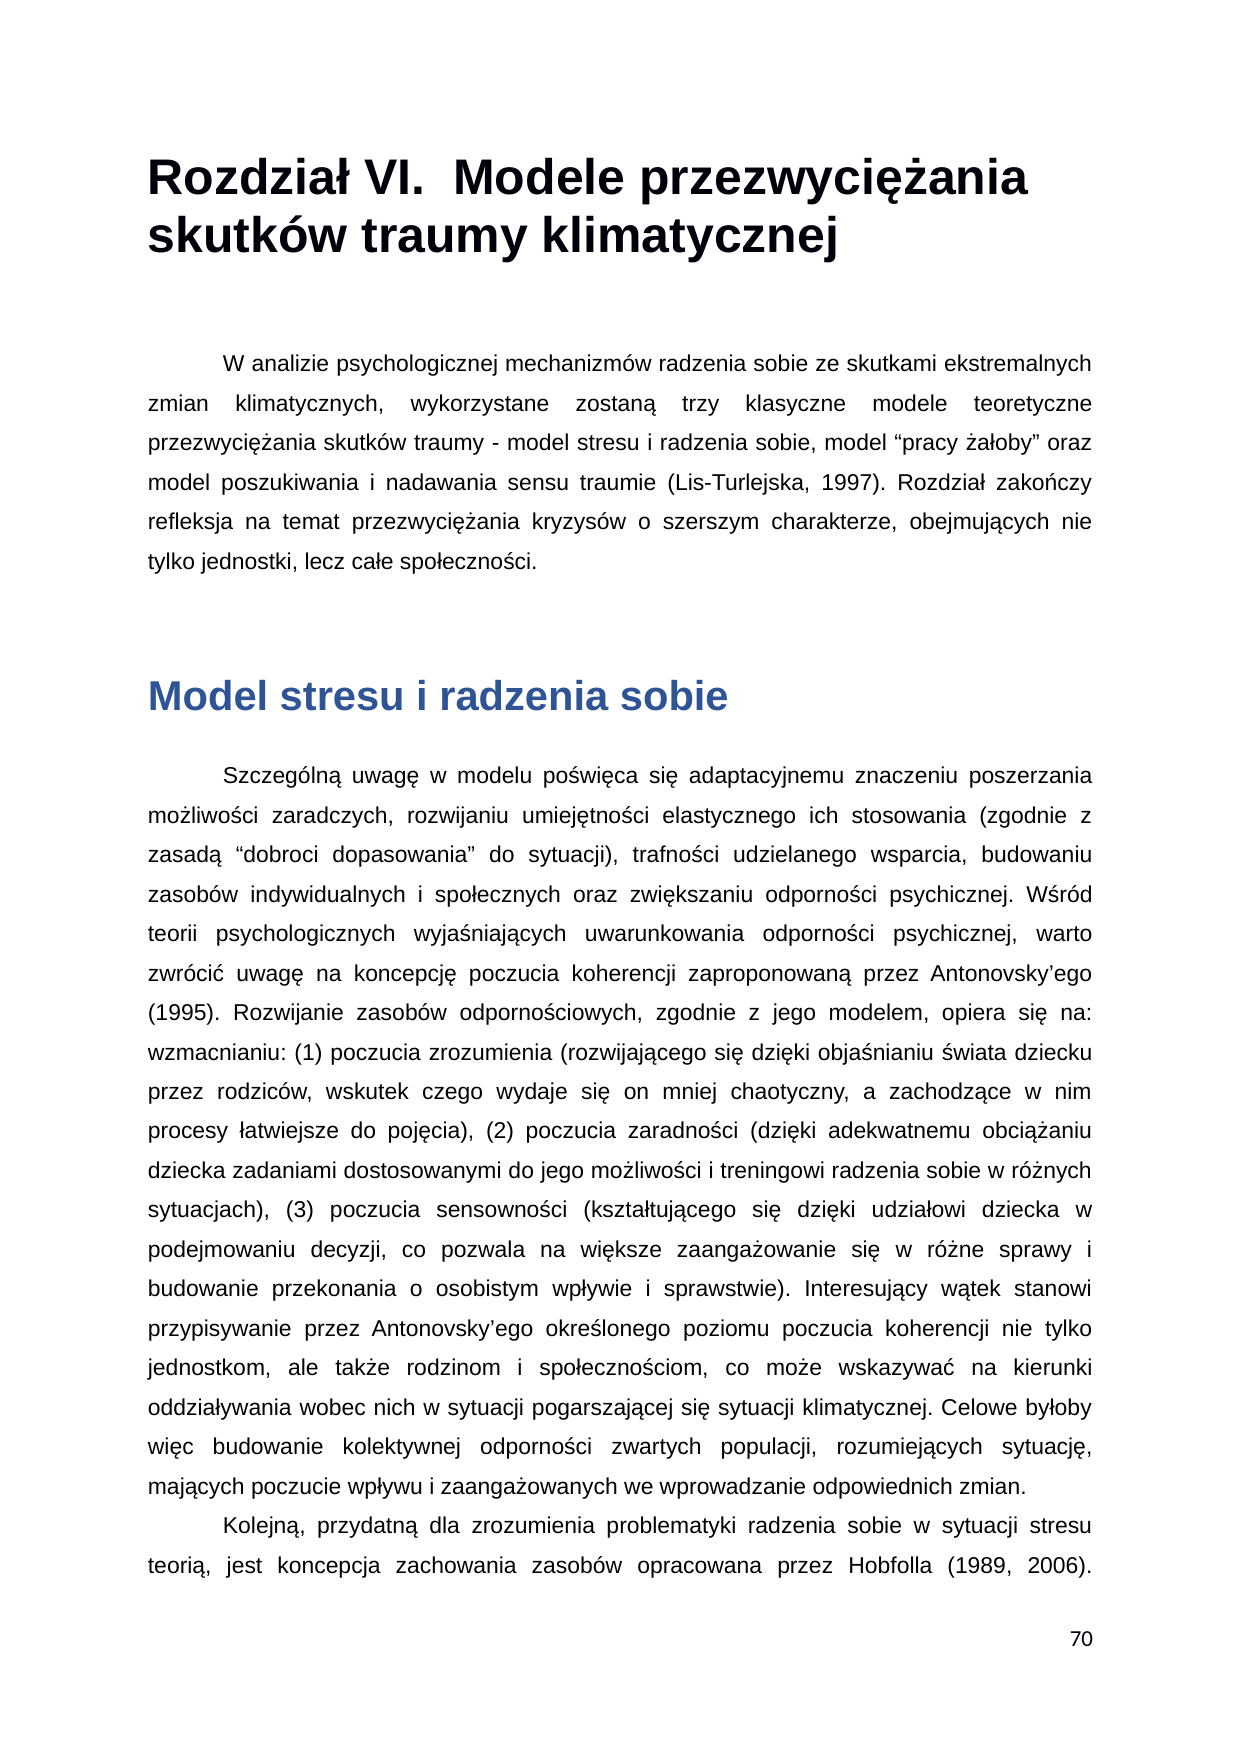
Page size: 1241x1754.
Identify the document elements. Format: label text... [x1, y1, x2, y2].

text Kolejną, przydatną dla zrozumienia problematyki radzenia sobie w sytuacji stresu teorią, jest koncepcja zachowania zasobów opracowana przez Hobfolla (1989, 2006). [148, 1512, 1093, 1578]
text Szczególną uwagę w modelu poświęca się adaptacyjnemu znaczeniu poszerzania możliwości zaradczych, rozwijaniu umiejętności elastycznego ich stosowania (zgodnie z zasadą “dobroci dopasowania” do sytuacji), trafności udzielanego wsparcia, budowaniu zasobów indywidualnych i społecznych oraz zwiększaniu odporności psychicznej. Wśród teorii psychologicznych wyjaśniających uwarunkowania odporności psychicznej, warto zwrócić uwagę na koncepcję poczucia koherencji zaproponowaną przez Antonovsky’ego (1995). Rozwijanie zasobów odpornościowych, zgodnie z jego modelem, opiera się na: wzmacnianiu: (1) poczucia zrozumienia (rozwijającego się dzięki objaśnianiu świata dziecku przez rodziców, wskutek czego wydaje się on mniej chaotyczny, a zachodzące w nim procesy łatwiejsze do pojęcia), (2) poczucia zaradności (dzięki adekwatnemu obciążaniu dziecka zadaniami dostosowanymi do jego możliwości i treningowi radzenia sobie w różnych sytuacjach), (3) poczucia sensowności (kształtującego się dzięki udziałowi dziecka w podejmowaniu decyzji, co pozwala na większe zaangażowanie się w różne sprawy i budowanie przekonania o osobistym wpływie i sprawstwie). Interesujący wątek stanowi przypisywanie przez Antonovsky’ego określonego poziomu poczucia koherencji nie tylko jednostkom, ale także rodzinom i społecznościom, co może wskazywać na kierunki oddziaływania wobec nich w sytuacji pogarszającej się sytuacji klimatycznej. Celowe byłoby więc budowanie kolektywnej odporności zwartych populacji, rozumiejących sytuację, mających poczucie wpływu i zaangażowanych we wprowadzanie odpowiednich zmian. [148, 762, 1093, 1499]
subtitle Model stresu i radzenia sobie [148, 671, 1093, 719]
text W analizie psychologicznej mechanizmów radzenia sobie ze skutkami ekstremalnych zmian klimatycznych, wykorzystane zostaną trzy klasyczne modele teoretyczne przezwyciężania skutków traumy - model stresu i radzenia sobie, model “pracy żałoby” oraz model poszukiwania i nadawania sensu traumie (Lis-Turlejska, 1997). Rozdział zakończy refleksja na temat przezwyciężania kryzysów o szerszym charakterze, obejmujących nie tylko jednostki, lecz całe społeczności. [148, 350, 1093, 574]
subtitle Rozdział VI. Modele przezwyciężania skutków traumy klimatycznej [148, 148, 1093, 263]
